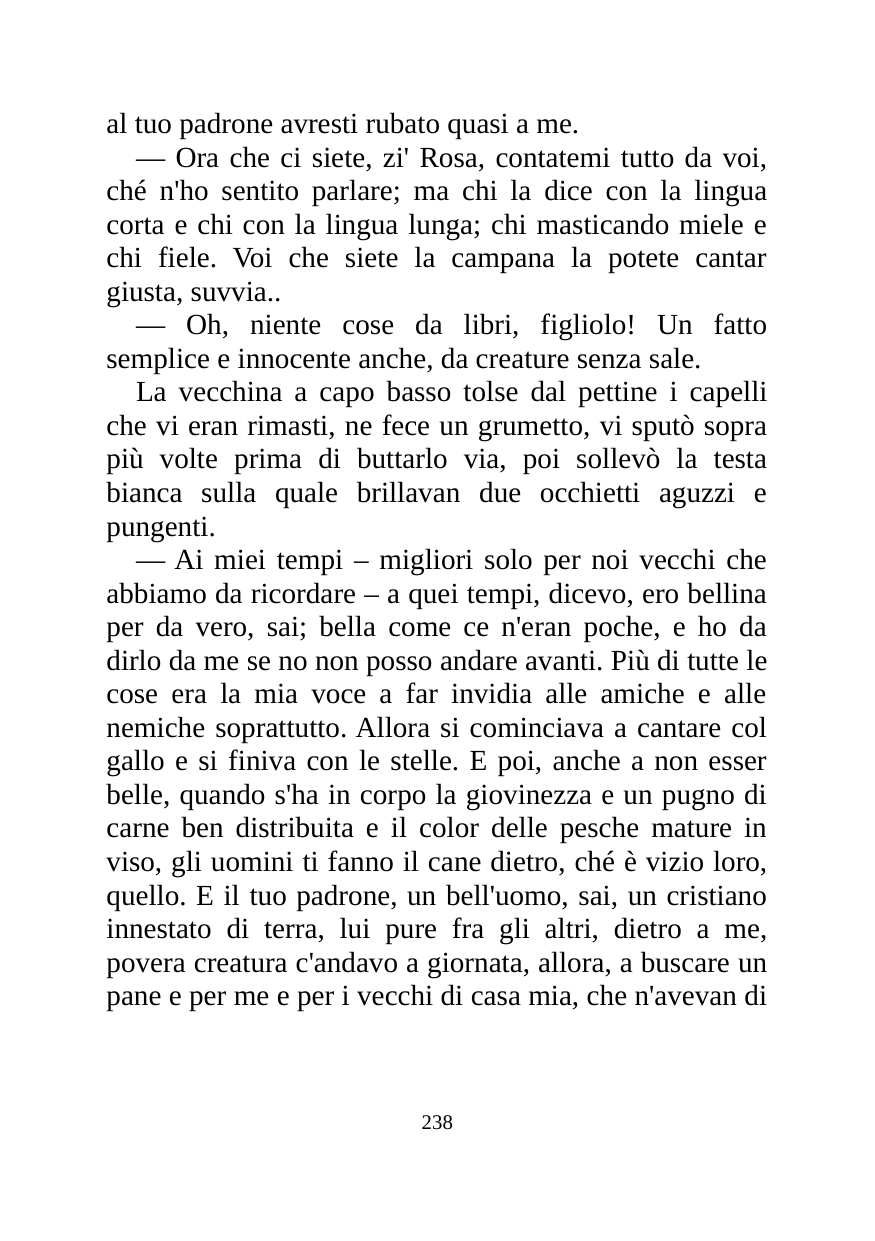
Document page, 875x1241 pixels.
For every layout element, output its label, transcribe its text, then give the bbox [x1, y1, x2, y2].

text — Ora che ci siete, zi' Rosa, contatemi tutto da voi, ché n'ho sentito parlare; ma chi la dice con la lingua corta e chi con la lingua lunga; chi masticando miele e chi fiele. Voi che siete la campana la potete cantar giusta, suvvia.. [106, 140, 768, 307]
text — Oh, niente cose da libri, figliolo! Un fatto semplice e innocente anche, da creature senza sale. [106, 307, 768, 374]
text — Ai miei tempi – migliori solo per noi vecchi che abbiamo da ricordare – a quei tempi, dicevo, ero bellina per da vero, sai; bella come ce n'eran poche, e ho da dirlo da me se no non posso andare avanti. Più di tutte le cose era la mia voce a far invidia alle amiche e alle nemiche soprattutto. Allora si cominciava a cantare col gallo e si finiva con le stelle. E poi, anche a non esser belle, quando s'ha in corpo la giovinezza e un pugno di carne ben distribuita e il color delle pesche mature in viso, gli uomini ti fanno il cane dietro, ché è vizio loro, quello. E il tuo padrone, un bell'uomo, sai, un cristiano innestato di terra, lui pure fra gli altri, dietro a me, povera creatura c'andavo a giornata, allora, a buscare un pane e per me e per i vecchi di casa mia, che n'avevan di [106, 542, 768, 1012]
text al tuo padrone avresti rubato quasi a me. [106, 106, 768, 140]
text La vecchina a capo basso tolse dal pettine i capelli che vi eran rimasti, ne fece un grumetto, vi sputò sopra più volte prima di buttarlo via, poi sollevò la testa bianca sulla quale brillavan due occhietti aguzzi e pungenti. [106, 374, 768, 542]
